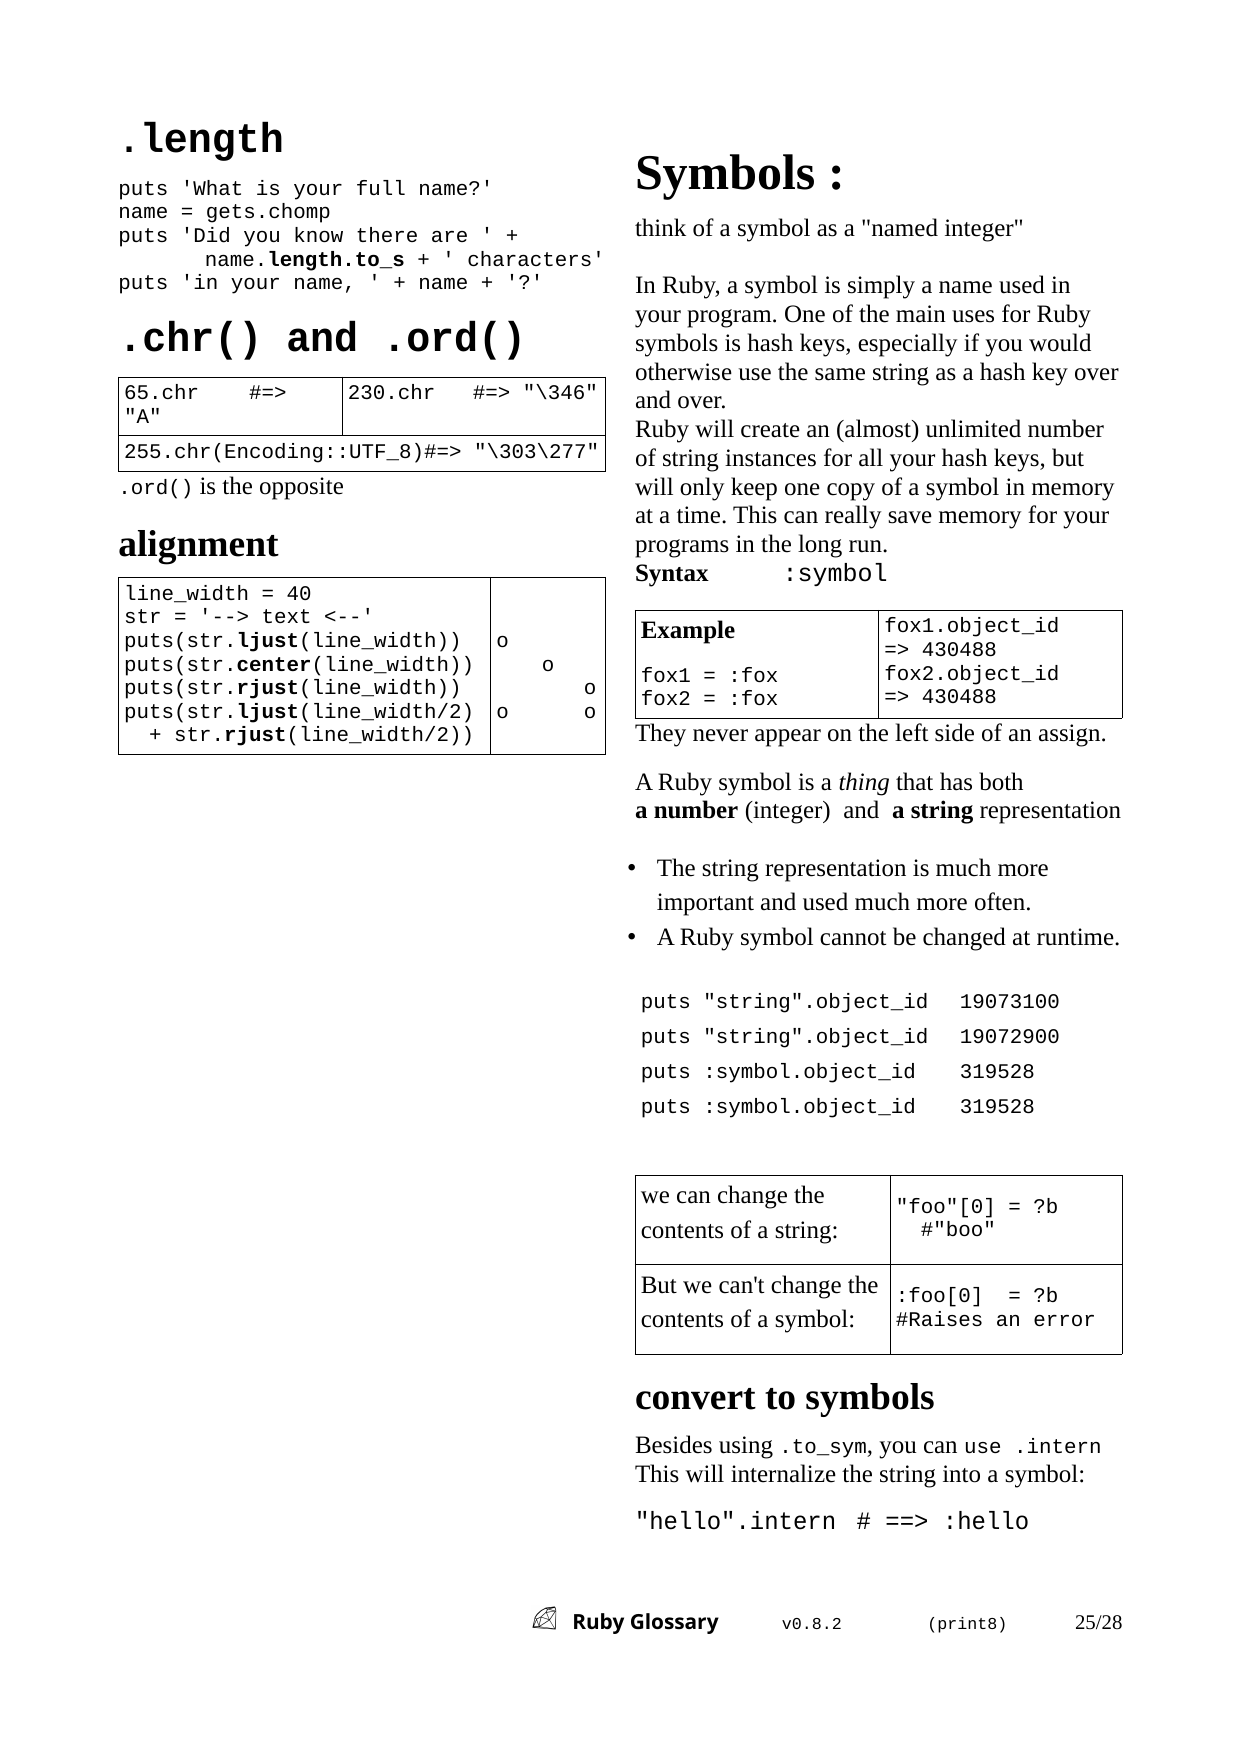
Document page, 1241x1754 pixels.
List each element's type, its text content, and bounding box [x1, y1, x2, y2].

table_cell puts :symbol.object_id [635, 1055, 954, 1091]
text name = gets.chomp [118, 201, 605, 225]
text A Ruby symbol is a thing that has both [635, 767, 1122, 796]
subtitle .chr() and .ord() [118, 317, 605, 364]
text a number (integer) and a string representation [635, 796, 1122, 824]
table_cell But we can't change the contents of a symbol: [636, 1265, 890, 1353]
table_header o o o o o [491, 578, 605, 754]
text This will internalize the string into a symbol: [635, 1459, 1122, 1488]
table_header fox1.object_id => 430488 fox2.object_id => 430488 [879, 611, 1122, 718]
picture [530, 1605, 557, 1630]
table_header 230.chr #=> "\346" [343, 378, 605, 435]
list The string representation is much more important and used much more often. [627, 853, 1122, 916]
list A Ruby symbol cannot be changed at runtime. [627, 922, 1122, 951]
table_header 19073100 [954, 985, 1122, 1020]
text think of a symbol as a "named integer" [635, 213, 1122, 242]
table_cell 319528 [954, 1091, 1122, 1126]
text puts 'in your name, ' + name + '?' [118, 272, 605, 296]
text .ord() is the opposite [118, 472, 605, 500]
text Syntax :symbol [635, 558, 1122, 589]
table_header Example fox1 = :fox fox2 = :fox [636, 611, 878, 718]
text Besides using .to_sym, you can use .intern [635, 1430, 1122, 1459]
text "hello".intern # ==> :hello [635, 1509, 1122, 1537]
table_cell puts :symbol.object_id [635, 1091, 954, 1126]
text They never appear on the left side of an assign. [635, 719, 1122, 746]
text puts 'Did you know there are ' + [118, 225, 605, 249]
table_header "foo"[0] = ?b #"boo" [891, 1176, 1122, 1264]
subtitle alignment [118, 521, 605, 564]
text name.length.to_s + ' characters' [118, 249, 605, 272]
subtitle convert to symbols [635, 1374, 1122, 1417]
table_header 65.chr #=> "A" [119, 378, 342, 435]
text Ruby will create an (almost) unlimited number of string instances for all your hash keys, but will only keep one copy of a symbol in memory at a time. This can really save memory for your programs in the long run. [635, 414, 1122, 558]
text In Ruby, a symbol is simply a name used in your program. One of the main uses for Ruby symbols is hash keys, especially if you would otherwise use the same string as a hash key over and over. [635, 271, 1122, 414]
table_cell 319528 [954, 1055, 1122, 1091]
table_cell puts "string".object_id [635, 1020, 954, 1055]
table_header puts "string".object_id [635, 985, 954, 1020]
table_header we can change the contents of a string: [636, 1176, 890, 1264]
subtitle .length [118, 118, 605, 165]
table_cell 19072900 [954, 1020, 1122, 1055]
text puts 'What is your full name?' [118, 178, 605, 201]
table_cell :foo[0] = ?b #Raises an error [891, 1265, 1122, 1353]
table_cell 255.chr(Encoding::UTF_8)#=> "\303\277" [119, 436, 605, 471]
table_header line_width = 40 str = '--> text <--' puts(str.ljust(line_width)) puts(str.center(line_width)) puts(str.rjust(line_width)) puts(str.ljust(line_width/2) + str.rjust(line_width/2)) [119, 578, 490, 754]
subtitle Symbols : [635, 143, 1122, 201]
